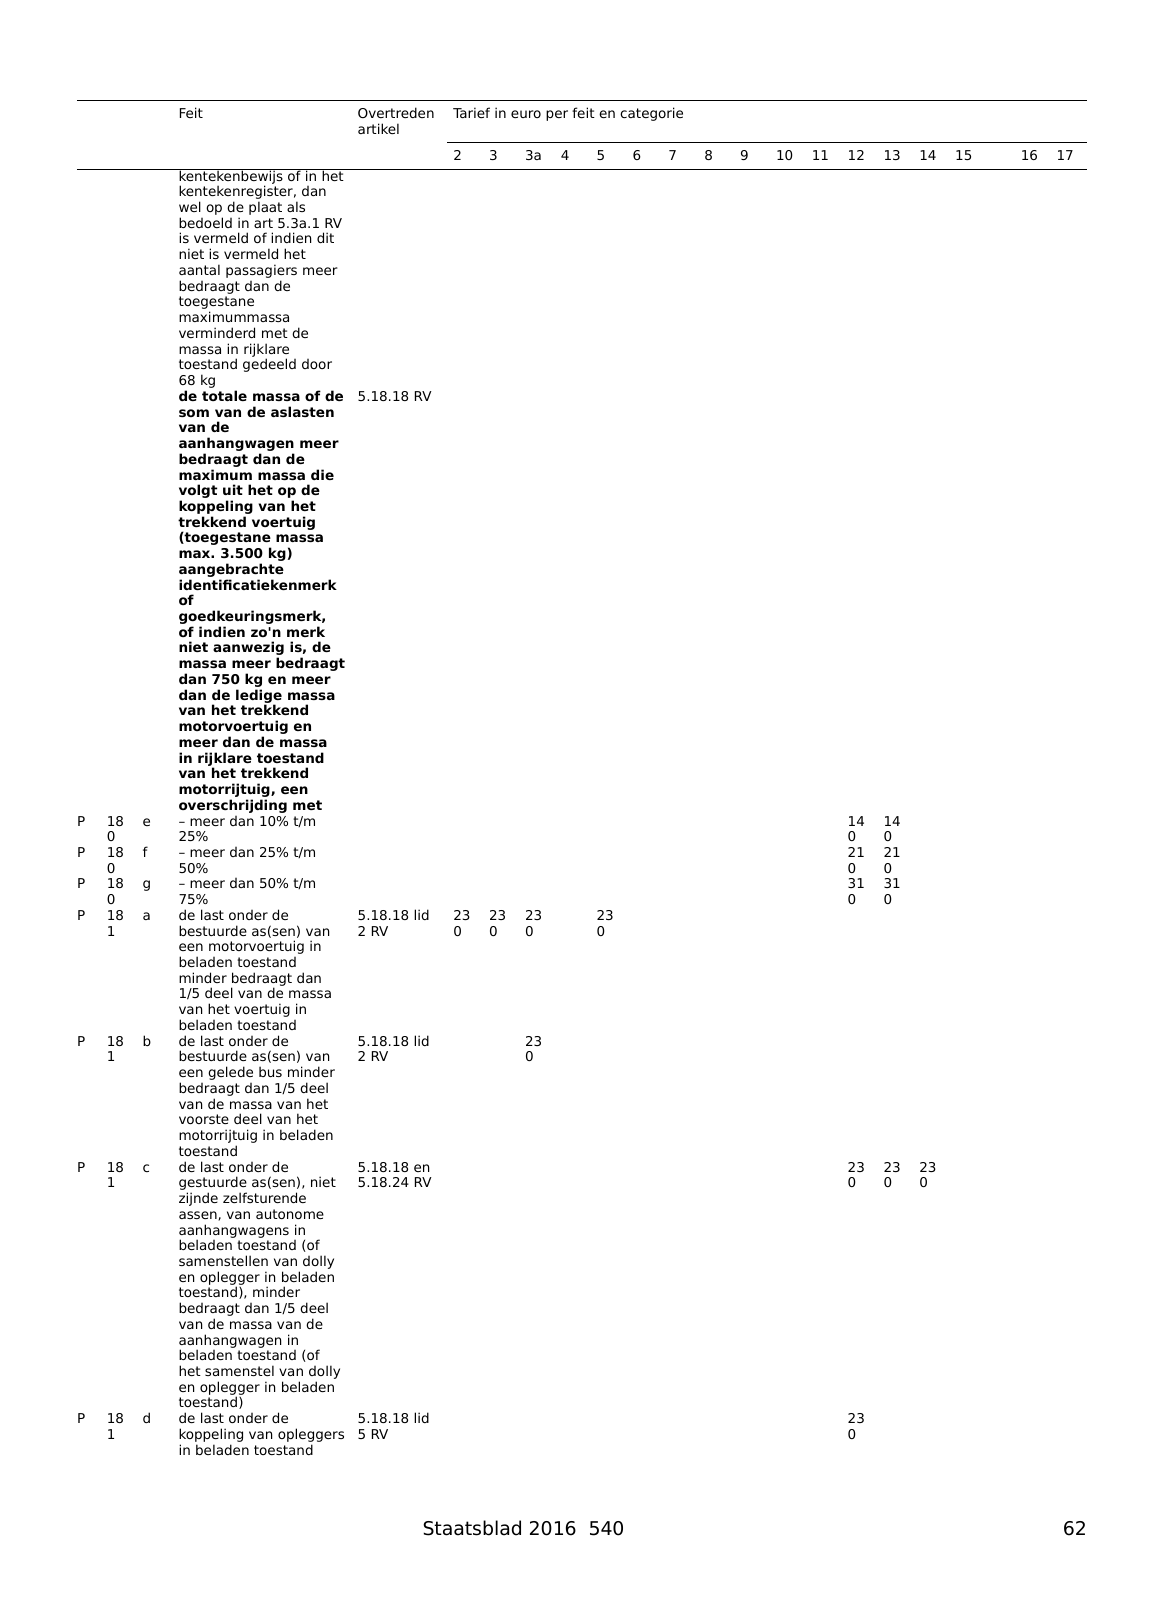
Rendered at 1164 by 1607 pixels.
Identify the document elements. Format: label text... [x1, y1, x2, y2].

table_cell [949, 845, 1015, 876]
table_cell [447, 845, 483, 876]
table_cell [698, 1159, 734, 1411]
table_cell [626, 1411, 662, 1458]
table_cell 16 [1015, 143, 1051, 168]
table_cell 140 [841, 813, 877, 845]
table_header Feit [172, 101, 352, 142]
table_cell [519, 813, 555, 845]
table_cell [698, 170, 734, 389]
table_cell [352, 845, 447, 876]
table_cell [101, 170, 136, 389]
table_cell [913, 845, 949, 876]
table_cell [734, 908, 770, 1033]
table_cell [626, 845, 662, 876]
table_cell 181 [101, 1159, 136, 1411]
table_cell [1051, 1411, 1087, 1458]
table_cell 5 [591, 143, 626, 168]
table_cell 5.18.18 lid 5 RV [352, 1411, 447, 1458]
table_cell [519, 389, 555, 813]
table_cell [101, 142, 136, 168]
table_cell [913, 389, 949, 813]
table_cell [806, 908, 841, 1033]
table_cell [591, 1411, 626, 1458]
table_cell [555, 389, 591, 813]
table_cell [483, 845, 519, 876]
table_cell [734, 813, 770, 845]
table_cell [770, 1034, 806, 1159]
table_cell [770, 389, 806, 813]
table_cell [949, 170, 1015, 389]
table_cell [1015, 389, 1051, 813]
table_cell [519, 1159, 555, 1411]
table_cell 15 [949, 143, 1015, 168]
table_cell [877, 389, 913, 813]
table_cell [519, 170, 555, 389]
table_cell 230 [519, 908, 555, 1033]
table_cell de last onder de koppeling van opleggers in beladen toestand [172, 1411, 352, 1458]
table_cell 11 [806, 143, 841, 168]
table_cell [770, 908, 806, 1033]
table_cell [806, 389, 841, 813]
table_cell [1051, 845, 1087, 876]
table_cell [734, 1034, 770, 1159]
table_cell b [136, 1034, 172, 1159]
table_cell [1015, 1411, 1051, 1458]
table_cell 14 [913, 143, 949, 168]
table_cell [77, 142, 101, 168]
table_cell 230 [841, 1411, 877, 1458]
table_cell [949, 389, 1015, 813]
table_cell 5.18.18 en 5.18.24 RV [352, 1159, 447, 1411]
table_cell [1051, 1159, 1087, 1411]
table_cell [949, 1411, 1015, 1458]
table_cell [949, 1159, 1015, 1411]
table_cell [913, 1411, 949, 1458]
table_cell [483, 1159, 519, 1411]
table_cell 8 [698, 143, 734, 168]
table_cell [447, 876, 483, 908]
table_cell [841, 389, 877, 813]
table_cell de last onder de bestuurde as(sen) van een motorvoertuig in beladen toestand minder bedraagt dan 1/5 deel van de massa van het voertuig in beladen toestand [172, 908, 352, 1033]
table_cell [483, 389, 519, 813]
table_cell 210 [877, 845, 913, 876]
table_cell [913, 876, 949, 908]
table_cell 140 [877, 813, 913, 845]
table_cell [662, 389, 698, 813]
table_cell [483, 876, 519, 908]
table_cell [626, 908, 662, 1033]
table_cell [591, 813, 626, 845]
table_cell 230 [519, 1034, 555, 1159]
table_cell [555, 908, 591, 1033]
table_cell [806, 876, 841, 908]
table_cell [1015, 845, 1051, 876]
table_cell [662, 908, 698, 1033]
table_cell [913, 1034, 949, 1159]
table_cell – meer dan 25% t/m 50% [172, 845, 352, 876]
table_cell [447, 170, 483, 389]
table_cell [1015, 876, 1051, 908]
table_cell 5.18.18 RV [352, 389, 447, 813]
table_cell [447, 1159, 483, 1411]
table_cell kentekenbewijs of in het kentekenregister, dan wel op de plaat als bedoeld in art 5.3a.1 RV is vermeld of indien dit niet is vermeld het aantal passagiers meer bedraagt dan de toegestane maximummassa verminderd met de massa in rijklare toestand gedeeld door 68 kg [172, 170, 352, 389]
table_cell [591, 876, 626, 908]
table_cell [841, 1034, 877, 1159]
table_cell [734, 845, 770, 876]
table_cell [352, 876, 447, 908]
table_cell [591, 845, 626, 876]
table_cell [1015, 1159, 1051, 1411]
table_header [77, 101, 101, 142]
table_cell [662, 1034, 698, 1159]
table_cell [555, 1159, 591, 1411]
table_cell 181 [101, 908, 136, 1033]
table_cell – meer dan 10% t/m 25% [172, 813, 352, 845]
table_cell [626, 876, 662, 908]
table_cell [352, 813, 447, 845]
table_cell [626, 813, 662, 845]
table_cell [698, 813, 734, 845]
table_cell 3a [519, 143, 555, 168]
table_cell [591, 170, 626, 389]
table_cell [77, 170, 101, 389]
table_header Tarief in euro per feit en categorie [447, 101, 1087, 142]
table_cell [734, 1159, 770, 1411]
table_header Overtreden artikel [352, 101, 447, 142]
table_cell [662, 845, 698, 876]
table_cell g [136, 876, 172, 908]
table_cell [1051, 908, 1087, 1033]
table_header [136, 101, 172, 142]
table_cell [483, 170, 519, 389]
table_cell P [77, 1034, 101, 1159]
table_cell [626, 1159, 662, 1411]
table_cell [1051, 389, 1087, 813]
table_cell 6 [626, 143, 662, 168]
table_cell [806, 1159, 841, 1411]
table_cell [877, 170, 913, 389]
table_cell [913, 908, 949, 1033]
table_cell [555, 845, 591, 876]
table_cell P [77, 845, 101, 876]
table_cell [913, 813, 949, 845]
table_cell 180 [101, 845, 136, 876]
table_cell [626, 170, 662, 389]
table_cell 210 [841, 845, 877, 876]
table_cell e [136, 813, 172, 845]
table_cell [841, 170, 877, 389]
table_cell [698, 908, 734, 1033]
table_cell [1015, 813, 1051, 845]
table_cell [734, 170, 770, 389]
table_cell [483, 1411, 519, 1458]
table_cell [591, 389, 626, 813]
table_cell [1051, 170, 1087, 389]
table_cell [698, 876, 734, 908]
table_cell [447, 813, 483, 845]
table_cell [519, 1411, 555, 1458]
table_cell 5.18.18 lid 2 RV [352, 908, 447, 1033]
table_cell [136, 142, 172, 168]
table_cell 4 [555, 143, 591, 168]
table_cell [949, 813, 1015, 845]
table_cell [1051, 876, 1087, 908]
table_cell [734, 1411, 770, 1458]
table_cell [806, 845, 841, 876]
table_cell [1015, 908, 1051, 1033]
table_cell 180 [101, 813, 136, 845]
table_cell [806, 1034, 841, 1159]
table_cell [698, 845, 734, 876]
table_cell 7 [662, 143, 698, 168]
table_cell [770, 170, 806, 389]
table_cell 230 [877, 1159, 913, 1411]
table_cell [77, 389, 101, 813]
table_cell [591, 1034, 626, 1159]
table_cell 230 [913, 1159, 949, 1411]
table_cell [877, 1034, 913, 1159]
table_cell 13 [877, 143, 913, 168]
table_cell [1051, 1034, 1087, 1159]
table_cell 9 [734, 143, 770, 168]
table_cell [913, 170, 949, 389]
table_cell [734, 876, 770, 908]
table_cell [806, 1411, 841, 1458]
table_cell 5.18.18 lid 2 RV [352, 1034, 447, 1159]
table_cell [877, 1411, 913, 1458]
table_cell P [77, 1411, 101, 1458]
table_cell [136, 170, 172, 389]
table_cell [698, 389, 734, 813]
table_cell [734, 389, 770, 813]
table_cell [136, 389, 172, 813]
table_cell [555, 170, 591, 389]
table_cell [519, 876, 555, 908]
table_cell de last onder de bestuurde as(sen) van een gelede bus minder bedraagt dan 1/5 deel van de massa van het voorste deel van het motorrijtuig in beladen toestand [172, 1034, 352, 1159]
table_cell 3 [483, 143, 519, 168]
table_cell [555, 1411, 591, 1458]
table_cell [555, 1034, 591, 1159]
table_cell [698, 1034, 734, 1159]
table_cell [447, 1411, 483, 1458]
table_cell [662, 1411, 698, 1458]
table_cell [806, 813, 841, 845]
table_cell 230 [483, 908, 519, 1033]
table_cell 230 [591, 908, 626, 1033]
table_cell [447, 389, 483, 813]
table_cell 12 [841, 143, 877, 168]
table_cell [806, 170, 841, 389]
table_cell [352, 142, 447, 168]
table_cell [1015, 170, 1051, 389]
table_cell [1015, 1034, 1051, 1159]
table_cell [662, 876, 698, 908]
table_cell [626, 1034, 662, 1159]
table_cell [101, 389, 136, 813]
table_cell 230 [447, 908, 483, 1033]
table_cell [352, 170, 447, 389]
table_cell [770, 813, 806, 845]
table_cell [698, 1411, 734, 1458]
table_cell 181 [101, 1411, 136, 1458]
table_cell [770, 1159, 806, 1411]
table_cell [949, 908, 1015, 1033]
table_cell a [136, 908, 172, 1033]
table_cell [841, 908, 877, 1033]
table_cell P [77, 1159, 101, 1411]
table_cell de totale massa of de som van de aslasten van de aanhangwagen meer bedraagt dan de maximum massa die volgt uit het op de koppeling van het trekkend voertuig (toegestane massa max. 3.500 kg) aangebrachte identificatiekenmerk of goedkeuringsmerk, of indien zo'n merk niet aanwezig is, de massa meer bedraagt dan 750 kg en meer dan de ledige massa van het trekkend motorvoertuig en meer dan de massa in rijklare toestand van het trekkend motorrijtuig, een overschrijding met [172, 389, 352, 813]
table_cell [1051, 813, 1087, 845]
table_cell [770, 876, 806, 908]
table_cell 230 [841, 1159, 877, 1411]
table_cell [555, 876, 591, 908]
table_cell [626, 389, 662, 813]
table_cell P [77, 908, 101, 1033]
table_cell [770, 845, 806, 876]
table_cell [662, 1159, 698, 1411]
table_cell [949, 1034, 1015, 1159]
table_header [101, 101, 136, 142]
table_cell d [136, 1411, 172, 1458]
table_cell [172, 142, 352, 168]
table_cell 180 [101, 876, 136, 908]
table_cell [591, 1159, 626, 1411]
table_cell c [136, 1159, 172, 1411]
table_cell [447, 1034, 483, 1159]
table_cell 181 [101, 1034, 136, 1159]
table_cell [662, 813, 698, 845]
table_cell [483, 813, 519, 845]
table_cell P [77, 876, 101, 908]
table_cell 10 [770, 143, 806, 168]
table_cell [770, 1411, 806, 1458]
table_cell de last onder de gestuurde as(sen), niet zijnde zelfsturende assen, van autonome aanhangwagens in beladen toestand (of samenstellen van dolly en oplegger in beladen toestand), minder bedraagt dan 1/5 deel van de massa van de aanhangwagen in beladen toestand (of het samenstel van dolly en oplegger in beladen toestand) [172, 1159, 352, 1411]
table_cell 310 [841, 876, 877, 908]
table_cell [877, 908, 913, 1033]
table_cell [555, 813, 591, 845]
table_cell [483, 1034, 519, 1159]
table_cell 17 [1051, 143, 1087, 168]
table_cell 310 [877, 876, 913, 908]
table_cell [519, 845, 555, 876]
table_cell – meer dan 50% t/m 75% [172, 876, 352, 908]
table_cell f [136, 845, 172, 876]
table_cell P [77, 813, 101, 845]
table_cell [662, 170, 698, 389]
table_cell [949, 876, 1015, 908]
table_cell 2 [447, 143, 483, 168]
